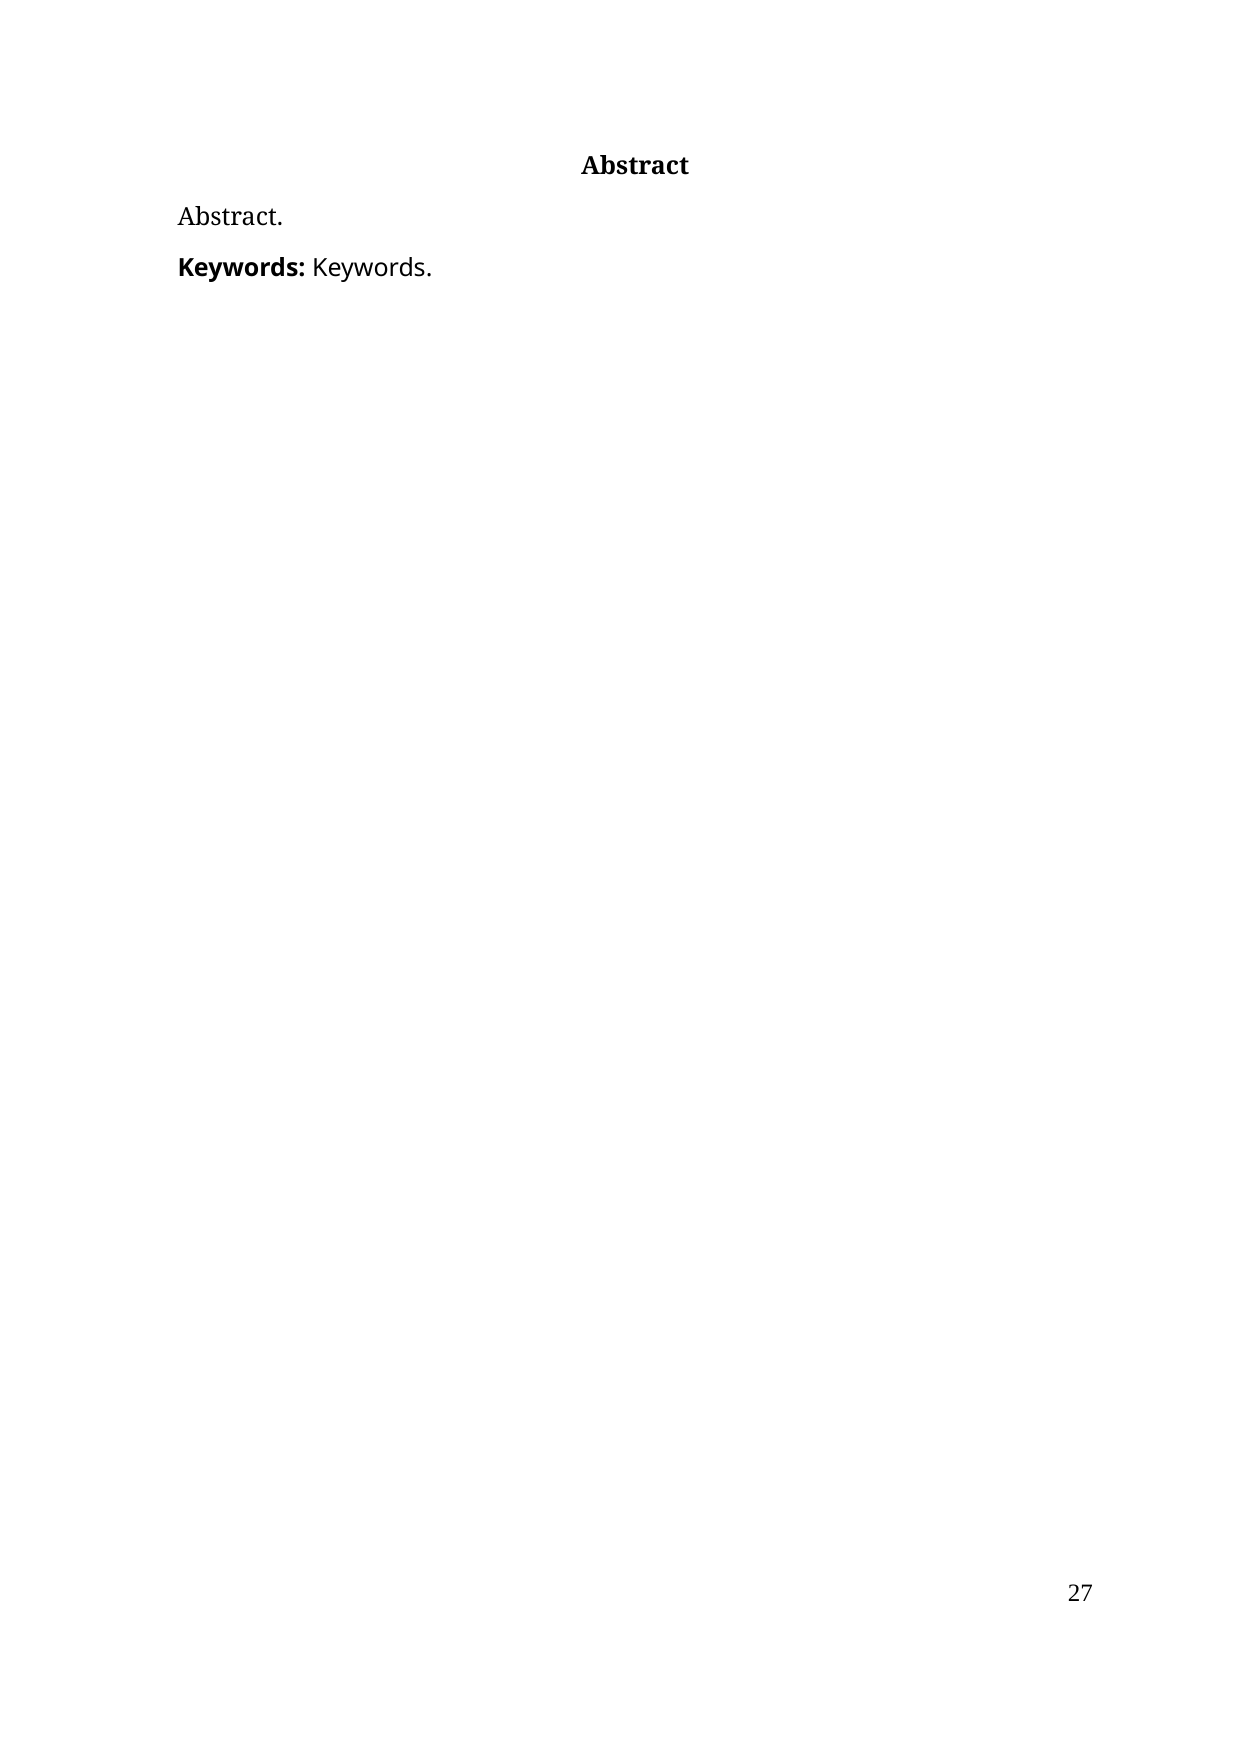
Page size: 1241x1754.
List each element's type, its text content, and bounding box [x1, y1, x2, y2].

text Abstract. [177, 199, 1093, 233]
text Abstract [177, 148, 1093, 182]
text Keywords: Keywords. [177, 250, 1093, 284]
